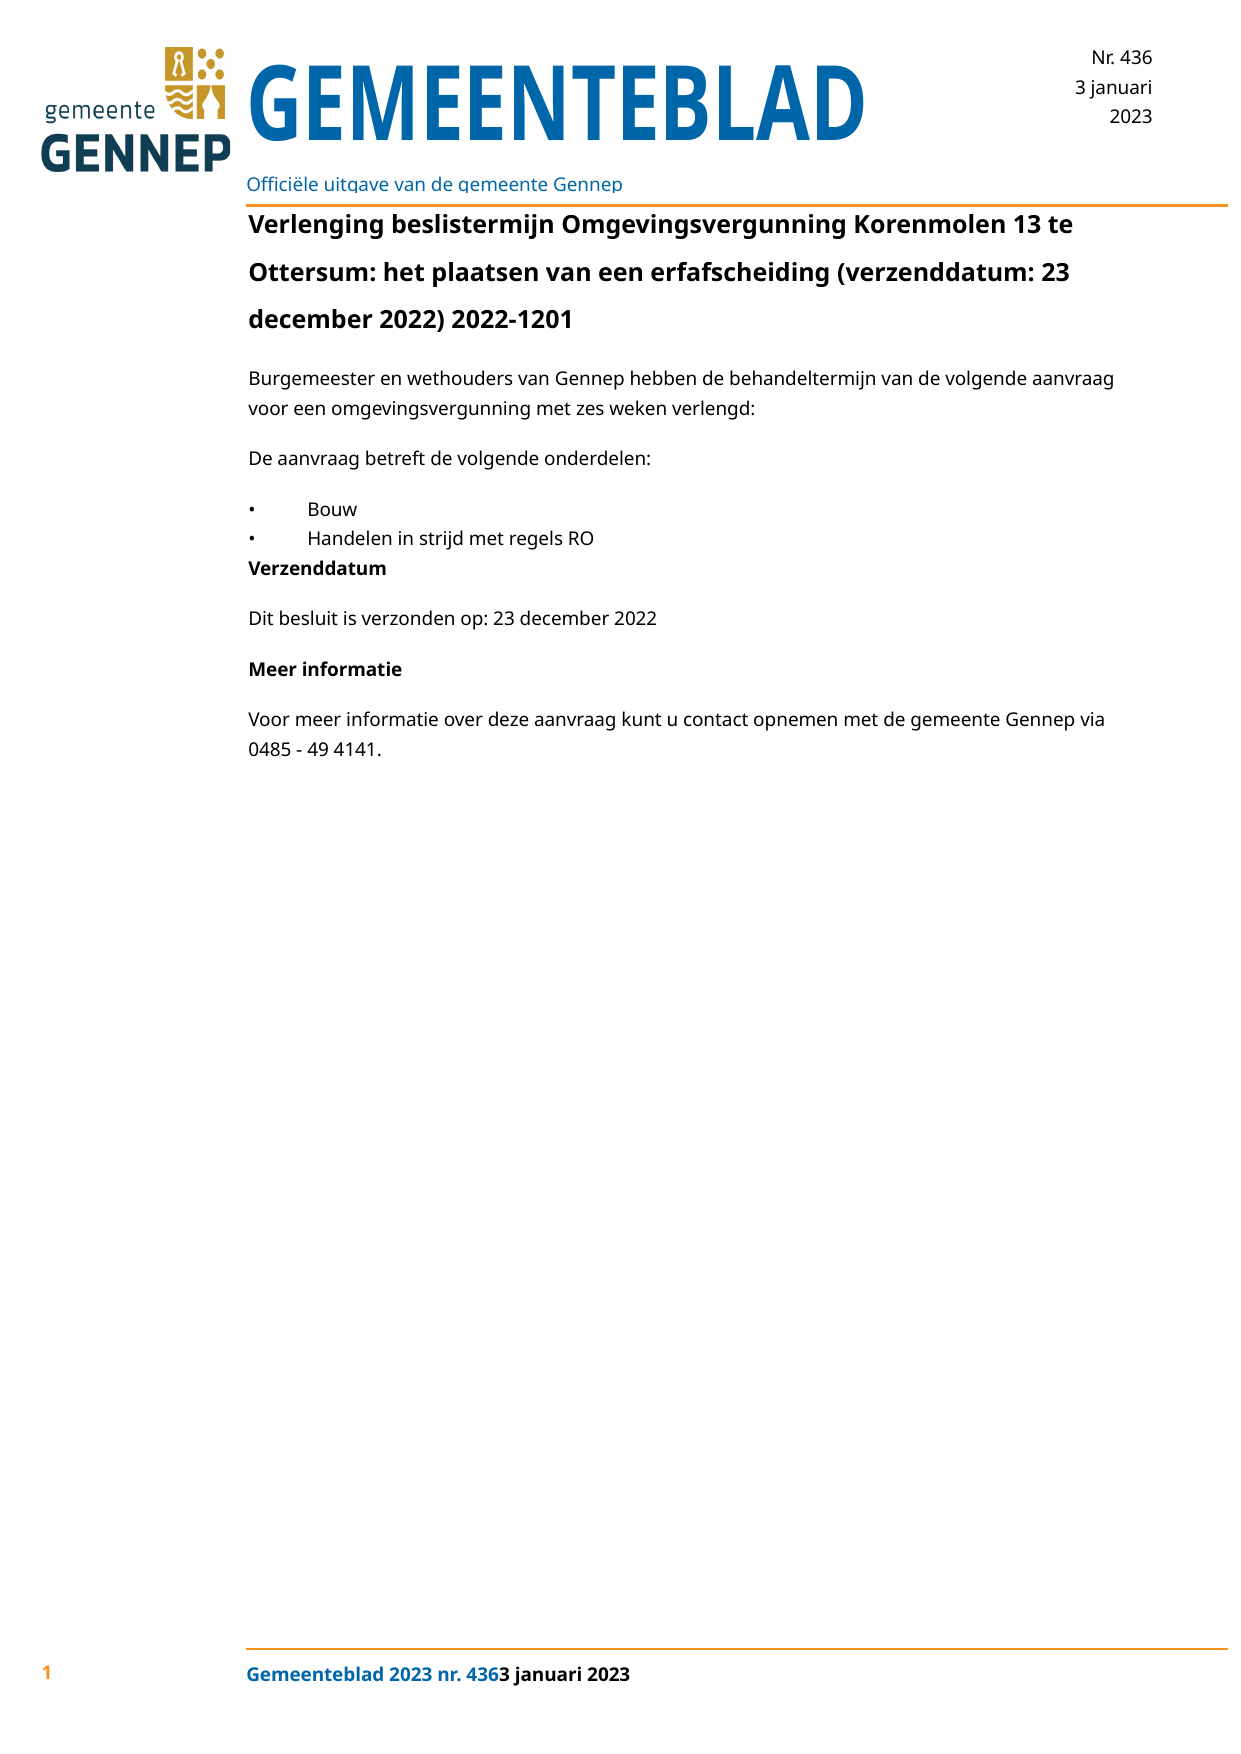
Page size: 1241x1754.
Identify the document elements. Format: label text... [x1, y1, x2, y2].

text Burgemeester en wethouders van Gennep hebben de behandeltermijn van de volgende aanvraag voor een omgevingsvergunning met zes weken verlengd: [248, 366, 1152, 421]
text Verzenddatum [248, 555, 1152, 581]
text Dit besluit is verzonden op: 23 december 2022 [248, 606, 1152, 631]
text Voor meer informatie over deze aanvraag kunt u contact opnemen met de gemeente Gennep via 0485 - 49 4141. [248, 706, 1152, 762]
list Bouw [248, 496, 1152, 522]
text De aanvraag betreft de volgende onderdelen: [248, 446, 1152, 471]
list Handelen in strijd met regels RO [248, 526, 1152, 551]
text Meer informatie [248, 656, 1152, 682]
text Verlenging beslistermijn Omgevingsvergunning Korenmolen 13 te Ottersum: het plaatsen van een erfafscheiding (verzenddatum: 23 december 2022) 2022-1201 [248, 207, 1152, 336]
picture [41, 47, 231, 172]
